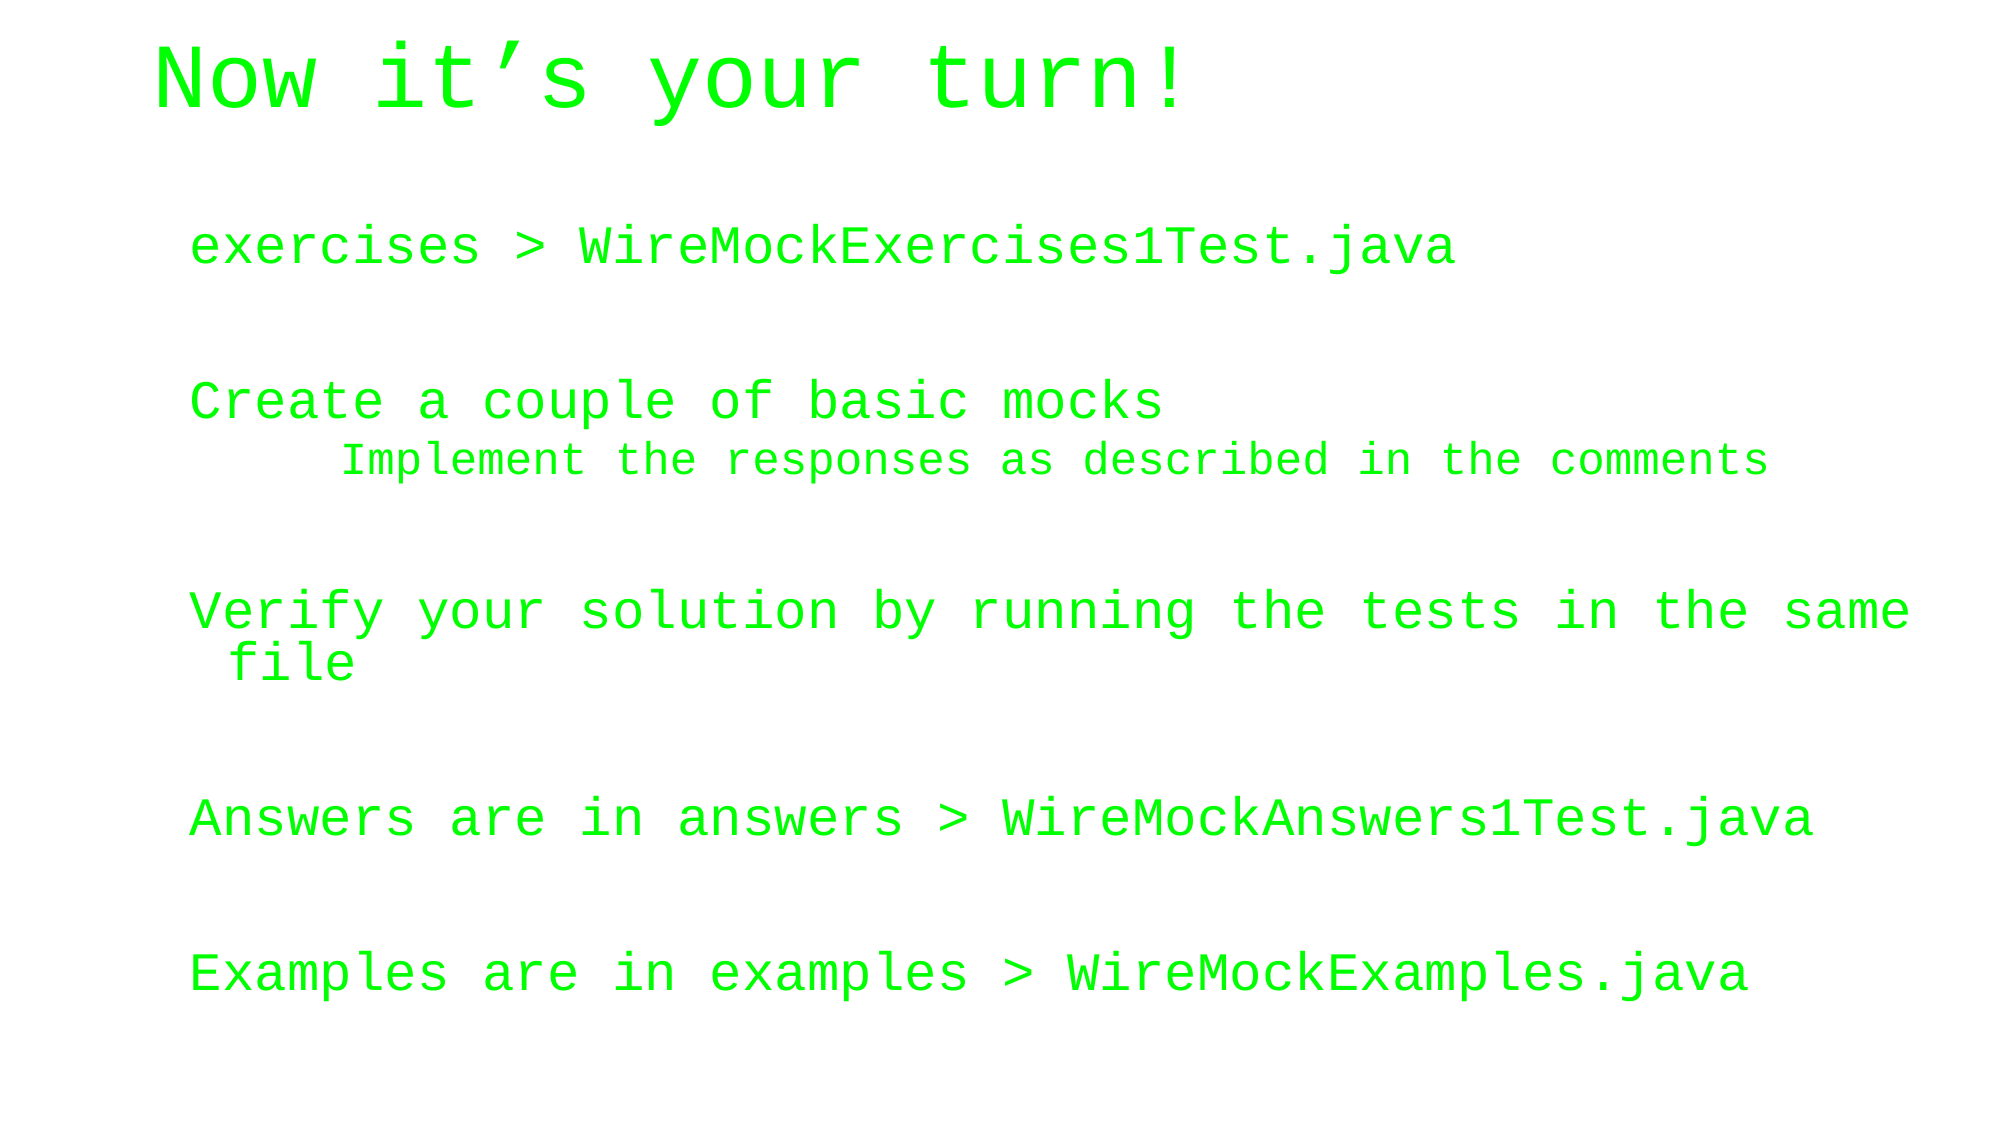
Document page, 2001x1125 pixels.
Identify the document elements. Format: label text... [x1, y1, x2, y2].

list exercises > WireMockExercises1Test.java Create a couple of basic mocks Implement the responses as described in the comments Verify your solution by running the tests in the same file Answers are in answers > WireMockAnswers1Test.java Examples are in examples > WireMockExamples.java [137, 214, 1939, 1041]
title Now it’s your turn! [137, 18, 1863, 137]
